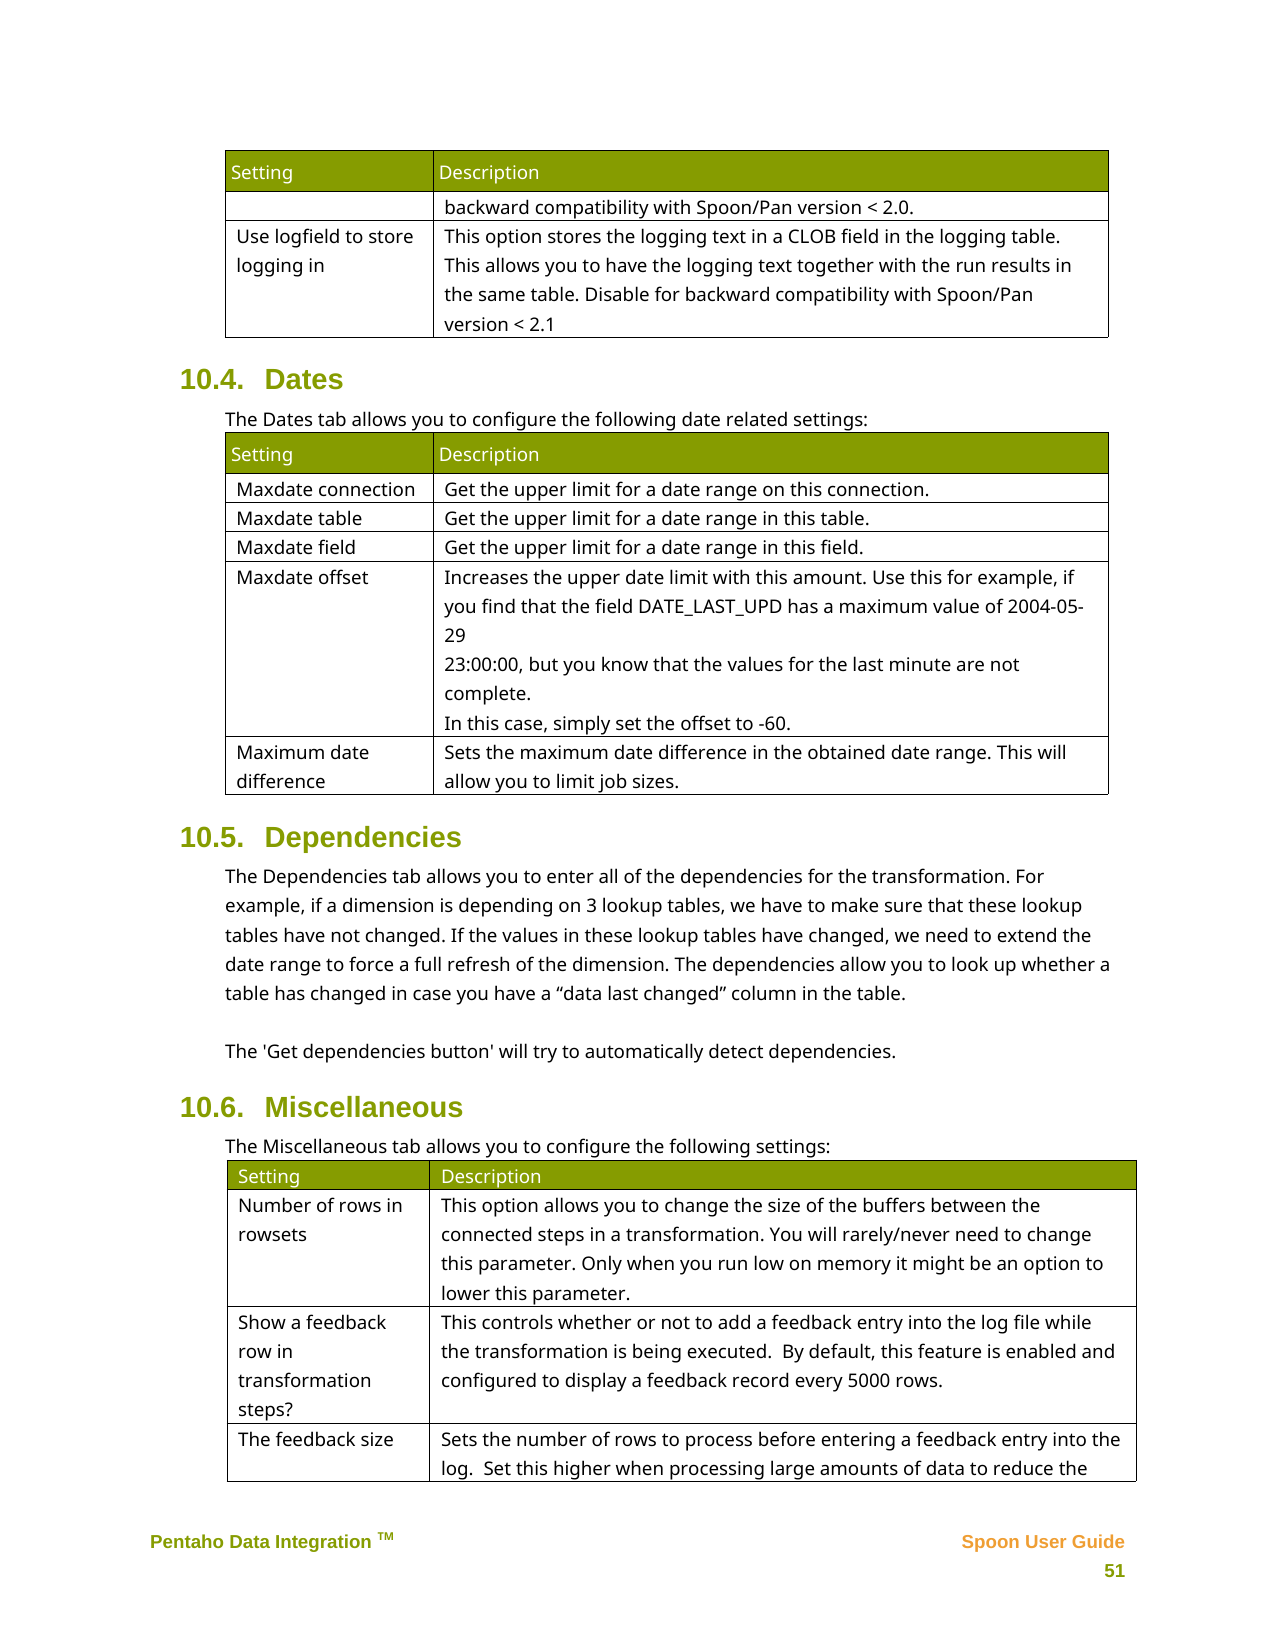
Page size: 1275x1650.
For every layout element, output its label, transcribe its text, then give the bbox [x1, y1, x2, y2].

table_header Description [434, 433, 1108, 473]
table_cell Maxdate connection [226, 474, 433, 502]
table_cell Maximum date difference [226, 737, 433, 794]
table_cell Get the upper limit for a date range in this field. [434, 532, 1108, 561]
table_header Setting [228, 1161, 429, 1189]
table_cell backward compatibility with Spoon/Pan version < 2.0. [434, 192, 1108, 220]
table_cell Show a feedback row in transformation steps? [228, 1307, 429, 1422]
text The Dependencies tab allows you to enter all of the dependencies for the transformation. For example, if a dimension is depending on 3 lookup tables, we have to make sure that these lookup tables have not changed. If the values in these lookup tables have changed, we need to extend the date range to force a full refresh of the dimension. The dependencies allow you to look up whether a table has changed in case you have a “data last changed” column in the table. [225, 860, 1125, 1006]
table_cell Sets the number of rows to process before entering a feedback entry into the log. Set this higher when processing large amounts of data to reduce the [430, 1424, 1136, 1481]
table_cell Maxdate table [226, 503, 433, 531]
table_header Setting [226, 433, 433, 473]
table_cell Use logfield to store logging in [226, 221, 433, 337]
table_cell Get the upper limit for a date range on this connection. [434, 474, 1108, 502]
table_header Description [430, 1161, 1136, 1189]
table_cell Maxdate field [226, 532, 433, 561]
table_cell Number of rows in rowsets [228, 1190, 429, 1306]
table_cell This option stores the logging text in a CLOB field in the logging table. This allows you to have the logging text together with the run results in the same table. Disable for backward compatibility with Spoon/Pan version < 2.1 [434, 221, 1108, 337]
table_cell Sets the maximum date difference in the obtained date range. This will allow you to limit job sizes. [434, 737, 1108, 794]
table_header Description [434, 151, 1108, 191]
table_cell This option allows you to change the size of the buffers between the connected steps in a transformation. You will rarely/never need to change this parameter. Only when you run low on memory it might be an option to lower this parameter. [430, 1190, 1136, 1306]
table_cell The feedback size [228, 1424, 429, 1481]
subtitle Miscellaneous [179, 1089, 1125, 1124]
subtitle Dependencies [179, 819, 1125, 854]
table_cell Get the upper limit for a date range in this table. [434, 503, 1108, 531]
table_cell Maxdate offset [226, 562, 433, 736]
table_header Setting [226, 151, 433, 191]
text The 'Get dependencies button' will try to automatically detect dependencies. [225, 1035, 1125, 1064]
table_cell This controls whether or not to add a feedback entry into the log file while the transformation is being executed. By default, this feature is enabled and configured to display a feedback record every 5000 rows. [430, 1307, 1136, 1422]
subtitle Dates [179, 362, 1125, 397]
text The Miscellaneous tab allows you to configure the following settings: [225, 1131, 1125, 1160]
table_cell Increases the upper date limit with this amount. Use this for example, if you find that the field DATE_LAST_UPD has a maximum value of 2004-05-29 23:00:00, but you know that the values for the last minute are not complete. In this case, simply set the offset to -60. [434, 562, 1108, 736]
table_cell [226, 192, 433, 220]
text The Dates tab allows you to configure the following date related settings: [225, 403, 1125, 432]
